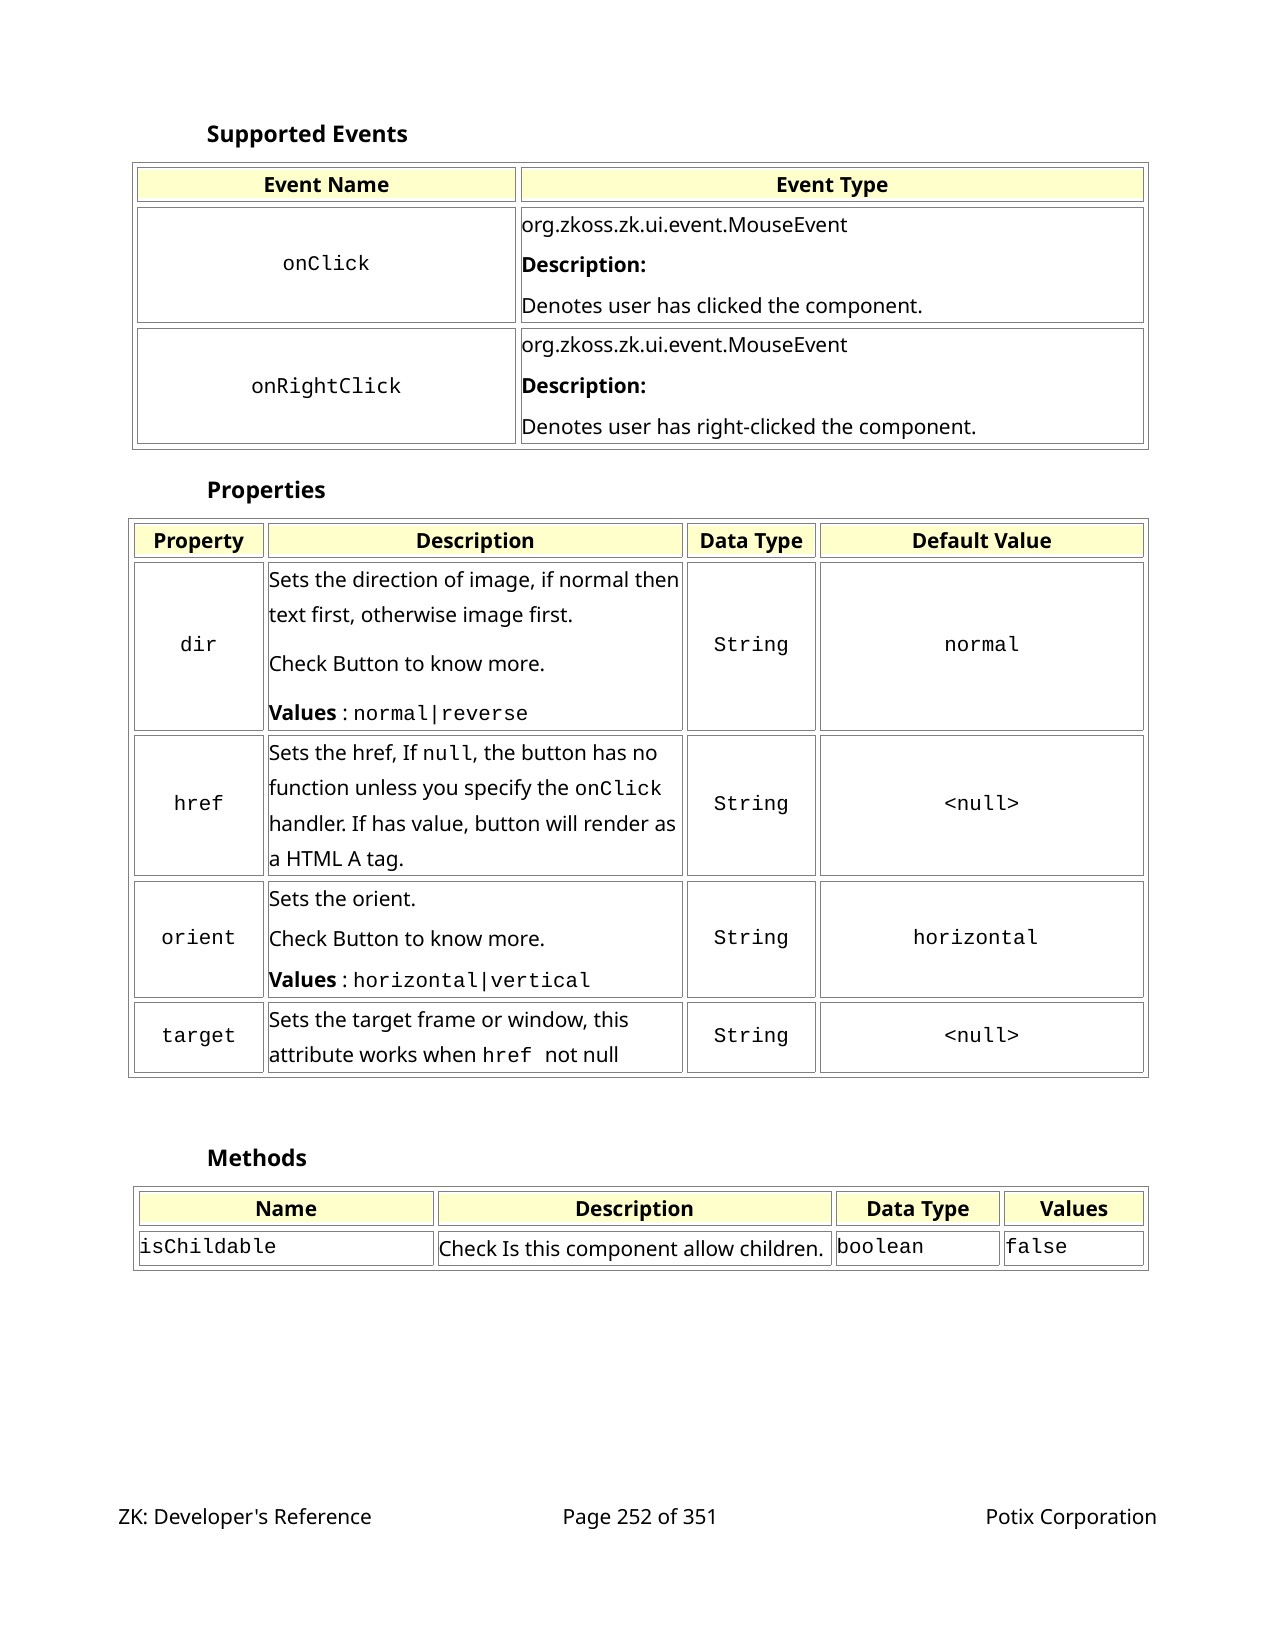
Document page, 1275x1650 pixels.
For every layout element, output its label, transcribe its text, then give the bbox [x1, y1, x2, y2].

table_header Name [136, 1187, 435, 1225]
table_header Data Type [834, 1187, 1002, 1225]
subtitle Methods [207, 1142, 1157, 1173]
table_header Event Name [134, 163, 518, 201]
table_header Values [1002, 1187, 1146, 1225]
table_cell onRightClick [134, 322, 518, 443]
table_cell boolean [834, 1225, 1002, 1265]
table_cell dir [131, 557, 266, 729]
subtitle Supported Events [207, 118, 1157, 149]
table_cell Check Is this component allow children. [435, 1225, 833, 1265]
table_cell Sets the href, If null, the button has no function unless you specify the onClick handler. If has value, button will render as a HTML A tag. [266, 730, 685, 875]
table_header Description [266, 519, 685, 557]
table_cell Sets the direction of image, if normal then text first, otherwise image first. Check Button to know more. Values : normal|reverse [266, 557, 685, 729]
table_cell onClick [134, 201, 518, 322]
table_cell String [685, 557, 817, 729]
table_cell Sets the target frame or window, this attribute works when href not null [266, 997, 685, 1072]
table_header Data Type [685, 519, 817, 557]
table_header Default Value [818, 519, 1146, 557]
table_cell false [1002, 1225, 1146, 1265]
table_cell horizontal [818, 875, 1146, 997]
table_cell org.zkoss.zk.ui.event.MouseEvent Description: Denotes user has right-clicked the component. [518, 322, 1146, 443]
table_header Property [131, 519, 266, 557]
table_header Description [435, 1187, 833, 1225]
table_cell href [131, 730, 266, 875]
table_header Event Type [518, 163, 1146, 201]
table_cell String [685, 875, 817, 997]
table_cell normal [818, 557, 1146, 729]
table_cell String [685, 997, 817, 1072]
table_cell String [685, 730, 817, 875]
table_cell <null> [818, 730, 1146, 875]
table_cell orient [131, 875, 266, 997]
table_cell target [131, 997, 266, 1072]
table_cell isChildable [136, 1225, 435, 1265]
subtitle Properties [207, 474, 1157, 505]
table_cell org.zkoss.zk.ui.event.MouseEvent Description: Denotes user has clicked the component. [518, 201, 1146, 322]
table_cell <null> [818, 997, 1146, 1072]
table_cell Sets the orient. Check Button to know more. Values : horizontal|vertical [266, 875, 685, 997]
